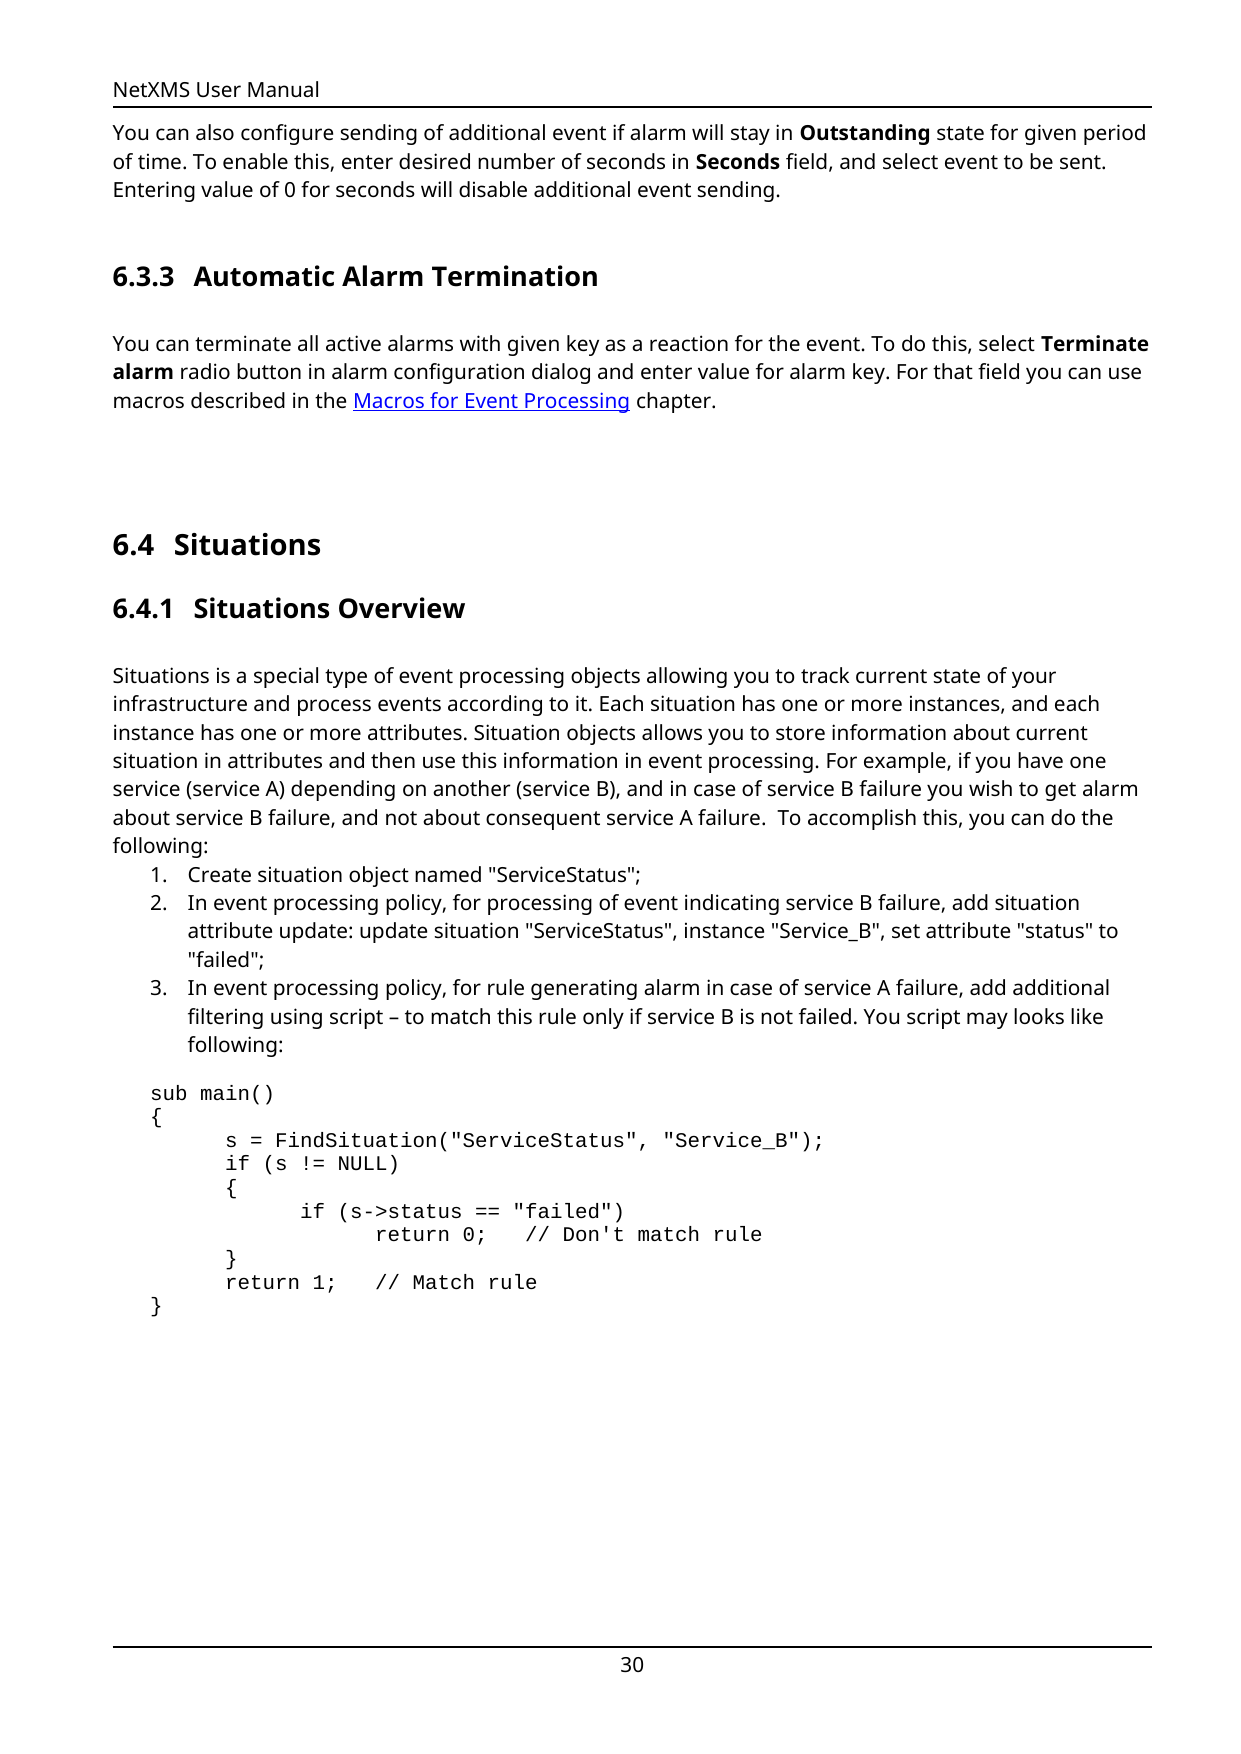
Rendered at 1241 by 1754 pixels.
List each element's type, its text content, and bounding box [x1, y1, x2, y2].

text if (s != NULL) [150, 1153, 1152, 1177]
text { [150, 1177, 1152, 1201]
subtitle Situations [112, 524, 1152, 564]
list In event processing policy, for rule generating alarm in case of service A failure, add additional filtering using script – to match this rule only if service B is not failed. You script may looks like following: [150, 973, 1152, 1059]
text You can terminate all active alarms with given key as a reaction for the event. To do this, select Terminate alarm radio button in alarm configuration dialog and enter value for alarm key. For that field you can use macros described in the Macros for Event Processing chapter. [112, 329, 1152, 414]
text { [150, 1106, 1152, 1130]
text } [150, 1295, 1152, 1319]
text } [150, 1248, 1152, 1272]
text return 0; // Don't match rule [150, 1224, 1152, 1248]
text return 1; // Match rule [150, 1272, 1152, 1295]
text s = FindSituation("ServiceStatus", "Service_B"); [150, 1130, 1152, 1153]
subtitle Automatic Alarm Termination [112, 257, 1152, 294]
list In event processing policy, for processing of event indicating service B failure, add situation attribute update: update situation "ServiceStatus", instance "Service_B", set attribute "status" to "failed"; [150, 888, 1152, 973]
text if (s->status == "failed") [150, 1201, 1152, 1224]
text Situations is a special type of event processing objects allowing you to track current state of your infrastructure and process events according to it. Each situation has one or more instances, and each instance has one or more attributes. Situation objects allows you to store information about current situation in attributes and then use this information in event processing. For example, if you have one service (service A) depending on another (service B), and in case of service B failure you wish to get alarm about service B failure, and not about consequent service A failure. To accomplish this, you can do the following: [112, 661, 1152, 860]
text sub main() [150, 1082, 1152, 1106]
subtitle Situations Overview [112, 589, 1152, 626]
list Create situation object named "ServiceStatus"; [150, 860, 1152, 888]
text You can also configure sending of additional event if alarm will stay in Outstanding state for given period of time. To enable this, enter desired number of seconds in Seconds field, and select event to be sent. Entering value of 0 for seconds will disable additional event sending. [112, 118, 1152, 204]
